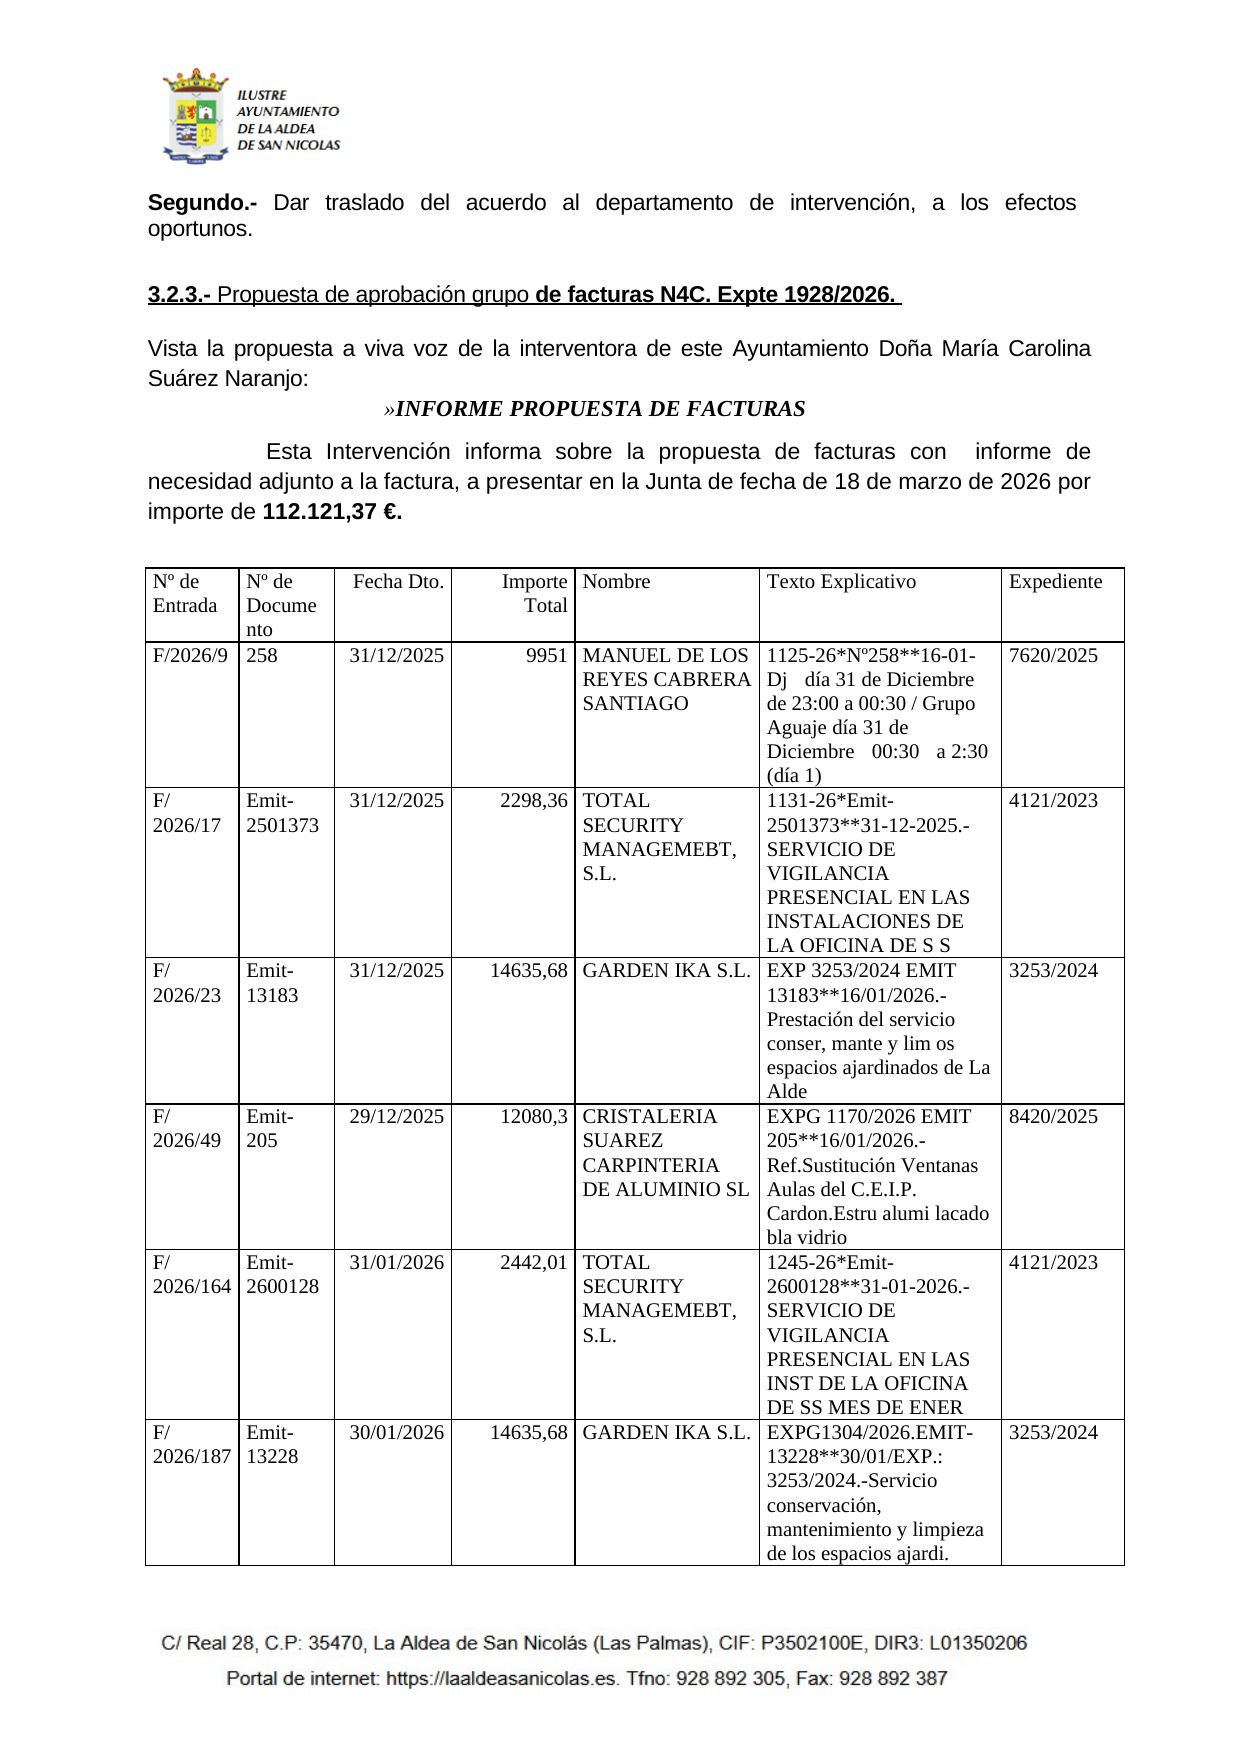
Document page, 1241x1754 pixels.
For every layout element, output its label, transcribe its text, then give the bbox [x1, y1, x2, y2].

table_cell CRISTALERIA SUAREZ CARPINTERIA DE ALUMINIO SL [576, 1105, 759, 1249]
table_cell EXPG1304/2026.EMIT-13228**30/01/EXP.: 3253/2024.-Servicio conservación, mantenimiento y limpieza de los espacios ajardi. [760, 1420, 1001, 1565]
table_cell 31/01/2026 [335, 1250, 451, 1419]
table_cell Emit- 205 [240, 1105, 334, 1249]
table_cell 4121/2023 [1002, 1250, 1124, 1419]
table_cell 14635,68 [452, 1420, 574, 1565]
table_cell Emit- 13183 [240, 958, 334, 1103]
table_cell F/2026/17 [146, 788, 238, 957]
table_cell TOTAL SECURITY MANAGEMEBT, S.L. [576, 788, 759, 957]
table_cell 4121/2023 [1002, 788, 1124, 957]
table_cell EXP 3253/2024 EMIT 13183**16/01/2026.-Prestación del servicio conser, mante y lim os espacios ajardinados de La Alde [760, 958, 1001, 1103]
table_cell 1125-26*Nº258**16-01-Dj día 31 de Diciembre de 23:00 a 00:30 / Grupo Aguaje día 31 de Diciembre 00:30 a 2:30 (día 1) [760, 643, 1001, 787]
table_cell 9951 [452, 643, 574, 787]
text Vista la propuesta a viva voz de la interventora de este Ayuntamiento Doña María Carolina Suárez Naranjo: [148, 334, 1093, 391]
table_cell 1131-26*Emit-2501373**31-12-2025.-SERVICIO DE VIGILANCIA PRESENCIAL EN LAS INSTALACIONES DE LA OFICINA DE S S [760, 788, 1001, 957]
table_cell 1245-26*Emit-2600128**31-01-2026.-SERVICIO DE VIGILANCIA PRESENCIAL EN LAS INST DE LA OFICINA DE SS MES DE ENER [760, 1250, 1001, 1419]
table_cell 31/12/2025 [335, 788, 451, 957]
table_cell GARDEN IKA S.L. [576, 958, 759, 1103]
text Segundo.- Dar traslado del acuerdo al departamento de intervención, a los efectos oportunos. [148, 188, 1078, 241]
table_cell 258 [240, 643, 334, 787]
picture [149, 60, 356, 172]
text 3.2.3.- Propuesta de aprobación grupo de facturas N4C. Expte 1928/2026. [148, 281, 1093, 307]
table_header Importe Total [452, 569, 574, 641]
table_header Fecha Dto. [335, 569, 451, 641]
table_cell 8420/2025 [1002, 1105, 1124, 1249]
table_cell EXPG 1170/2026 EMIT 205**16/01/2026.-Ref.Sustitución Ventanas Aulas del C.E.I.P. Cardon.Estru alumi lacado bla vidrio [760, 1105, 1001, 1249]
table_cell Emit- 2501373 [240, 788, 334, 957]
table_header Nº de Documento [240, 569, 334, 641]
table_header Texto Explicativo [760, 569, 1001, 641]
table_cell F/2026/49 [146, 1105, 238, 1249]
picture [149, 1627, 1034, 1694]
table_cell F/2026/9 [146, 643, 238, 787]
table_cell 31/12/2025 [335, 958, 451, 1103]
table_cell 14635,68 [452, 958, 574, 1103]
table_cell TOTAL SECURITY MANAGEMEBT, S.L. [576, 1250, 759, 1419]
table_cell 2442,01 [452, 1250, 574, 1419]
table_header Nº de Entrada [146, 569, 238, 641]
text »INFORME PROPUESTA DE FACTURAS [148, 395, 1093, 421]
table_cell 2298,36 [452, 788, 574, 957]
table_cell GARDEN IKA S.L. [576, 1420, 759, 1565]
table_cell 3253/2024 [1002, 958, 1124, 1103]
table_cell 3253/2024 [1002, 1420, 1124, 1565]
table_header Nombre [576, 569, 759, 641]
table_cell F/2026/187 [146, 1420, 238, 1565]
table_cell 31/12/2025 [335, 643, 451, 787]
table_cell 29/12/2025 [335, 1105, 451, 1249]
text Esta Intervención informa sobre la propuesta de facturas con informe de necesidad adjunto a la factura, a presentar en la Junta de fecha de 18 de marzo de 2026 por importe de 112.121,37 €. [148, 438, 1093, 524]
table_cell 12080,3 [452, 1105, 574, 1249]
table_header Expediente [1002, 569, 1124, 641]
table_cell MANUEL DE LOS REYES CABRERA SANTIAGO [576, 643, 759, 787]
table_cell F/2026/23 [146, 958, 238, 1103]
table_cell Emit- 2600128 [240, 1250, 334, 1419]
table_cell 30/01/2026 [335, 1420, 451, 1565]
table_cell F/2026/164 [146, 1250, 238, 1419]
table_cell Emit- 13228 [240, 1420, 334, 1565]
table_cell 7620/2025 [1002, 643, 1124, 787]
